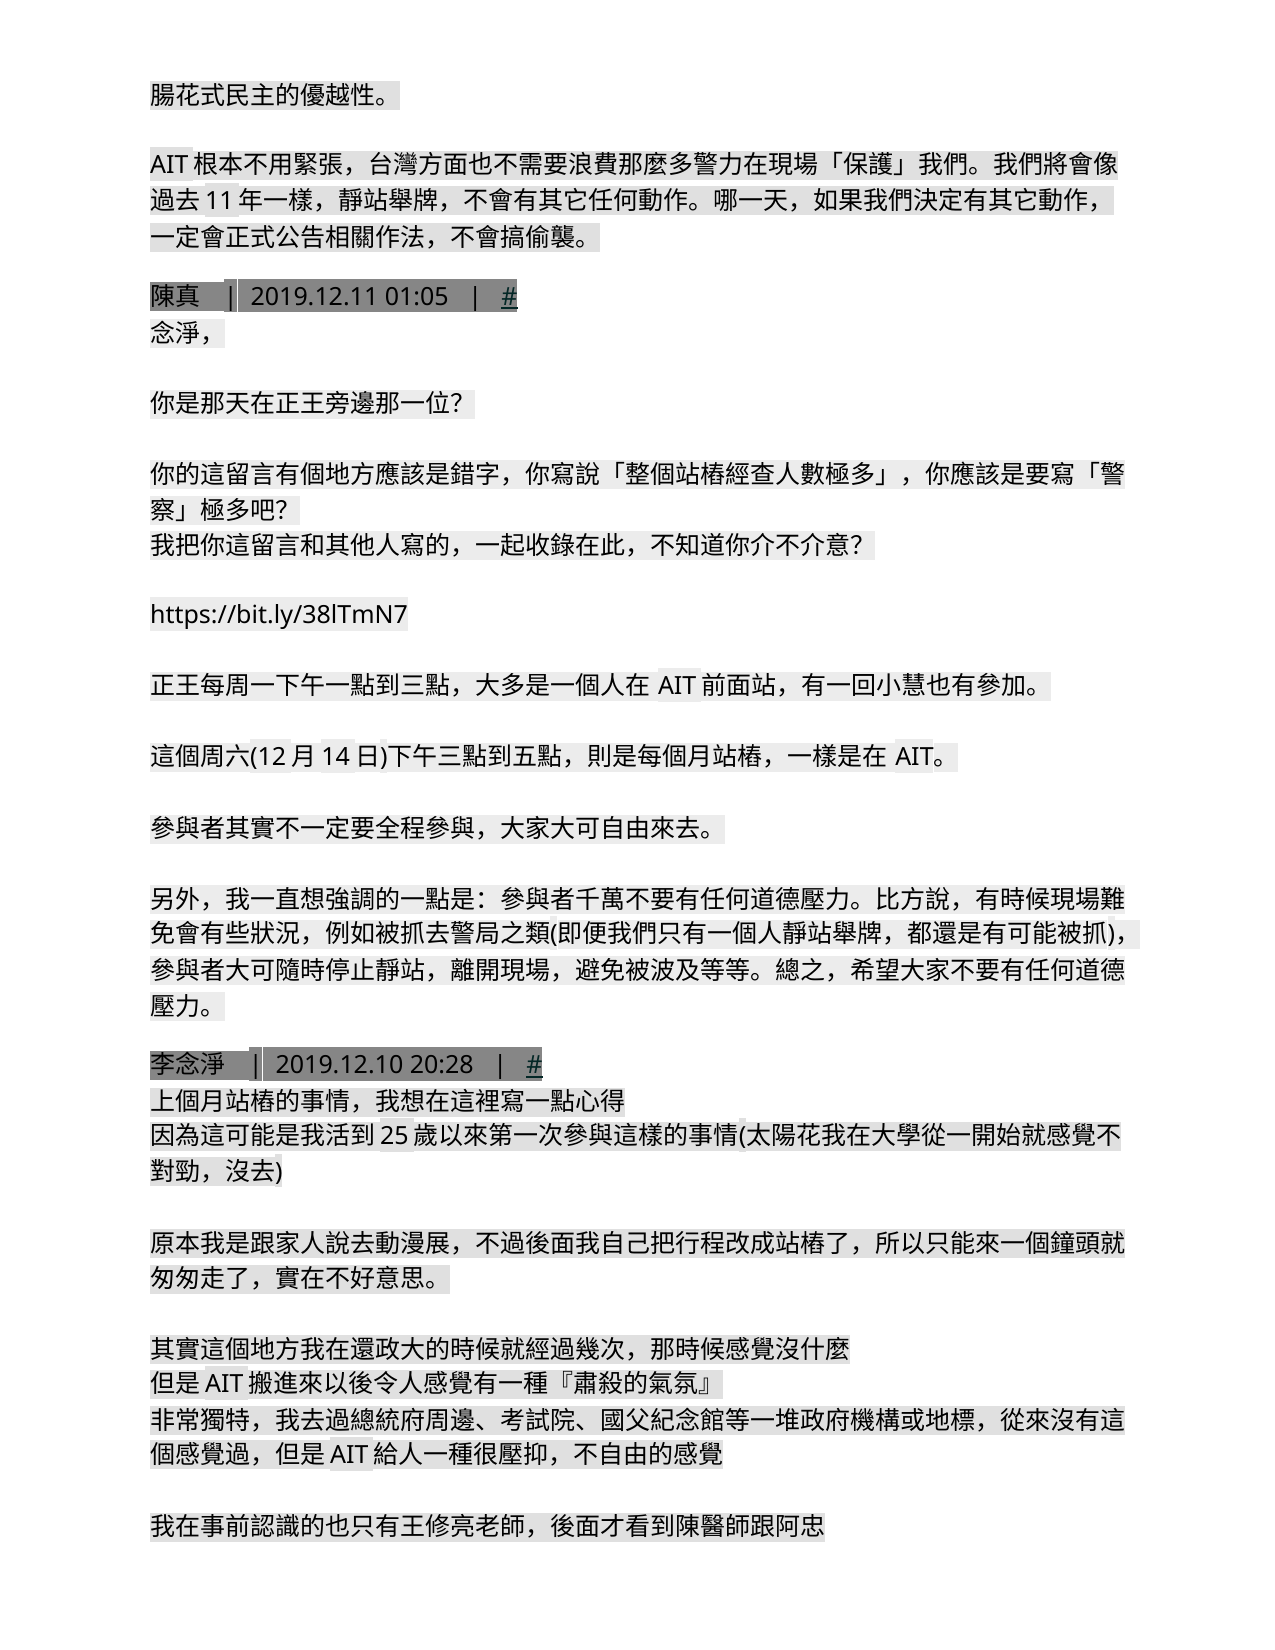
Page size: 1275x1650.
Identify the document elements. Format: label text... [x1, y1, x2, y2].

text 李念淨 | 2019.12.10 20:28 | # [150, 1046, 1125, 1081]
text 上個月站樁的事情，我想在這裡寫一點心得 因為這可能是我活到25歲以來第一次參與這樣的事情(太陽花我在大學從一開始就感覺不對勁，沒去) 原本我是跟家人說去動漫展，不過後面我自己把行程改成站樁了，所以只能來一個鐘頭就匆匆走了，實在不好意思。 其實這個地方我在還政大的時候就經過幾次，那時候感覺沒什麼 但是AIT搬進來以後令人感覺有一種『肅殺的氣氛』 非常獨特，我去過總統府周邊、考試院、國父紀念館等一堆政府機構或地標，從來沒有這個感覺過，但是AIT給人一種很壓抑，不自由的感覺 我在事前認識的也只有王修亮老師，後面才看到陳醫師跟阿忠 [150, 1081, 1125, 1542]
text 陳真 | 2019.12.11 01:05 | # [150, 277, 1125, 312]
text 念淨， 你是那天在正王旁邊那一位？ 你的這留言有個地方應該是錯字，你寫說「整個站樁經查人數極多」，你應該是要寫「警察」極多吧？ 我把你這留言和其他人寫的，一起收錄在此，不知道你介不介意？ https://bit.ly/38lTmN7 正王每周一下午一點到三點，大多是一個人在 AIT前面站，有一回小慧也有參加。 這個周六(12月14日)下午三點到五點，則是每個月站樁，一樣是在 AIT。 參與者其實不一定要全程參與，大家大可自由來去。 另外，我一直想強調的一點是：參與者千萬不要有任何道德壓力。比方說，有時候現場難免會有些狀況，例如被抓去警局之類(即便我們只有一個人靜站舉牌，都還是有可能被抓)，參與者大可隨時停止靜站，離開現場，避免被波及等等。總之，希望大家不要有任何道德壓力。 [150, 312, 1125, 1021]
text 腸花式民主的優越性。 AIT根本不用緊張，台灣方面也不需要浪費那麼多警力在現場「保護」我們。我們將會像過去11年一樣，靜站舉牌，不會有其它任何動作。哪一天，如果我們決定有其它動作，一定會正式公告相關作法，不會搞偷襲。 [150, 75, 1125, 252]
